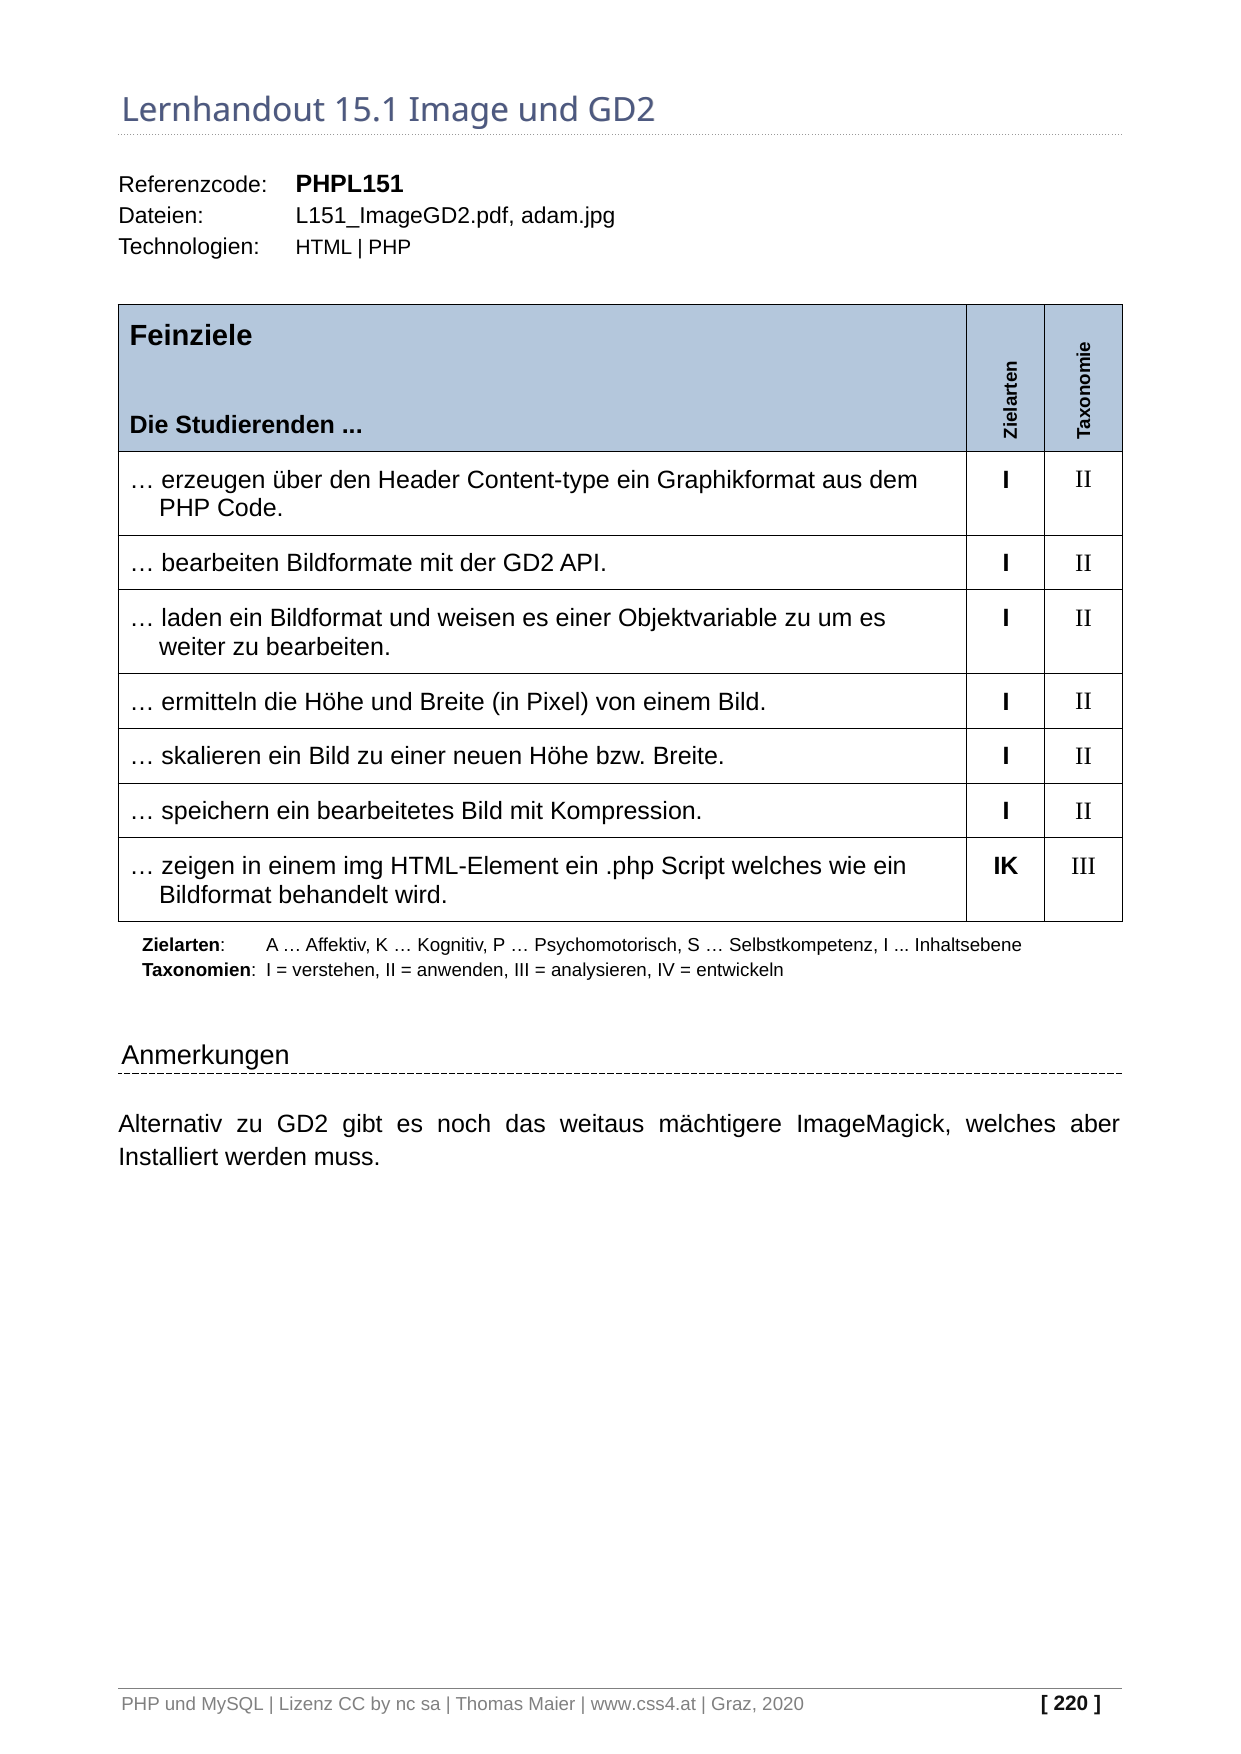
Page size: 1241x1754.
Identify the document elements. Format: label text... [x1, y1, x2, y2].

table_cell IK [967, 838, 1044, 921]
text Alternativ zu GD2 gibt es noch das weitaus mächtigere ImageMagick, welches aber Installiert werden muss. [118, 1109, 1122, 1171]
text Referenzcode: PHPL151 [118, 169, 1122, 198]
table_header Taxonomie [1045, 305, 1122, 451]
table_cell I [967, 536, 1044, 589]
table_cell I [967, 674, 1044, 728]
table_cell I [967, 729, 1044, 782]
table_cell … laden ein Bildformat und weisen es einer Objektvariable zu um es weiter zu bearbeiten. [119, 590, 966, 673]
table_cell … erzeugen über den Header Content-type ein Graphikformat aus dem PHP Code. [119, 452, 966, 534]
table_cell I [967, 452, 1044, 534]
text Technologien: HTML | PHP [118, 233, 1122, 259]
table_cell II [1045, 729, 1122, 782]
table_cell … skalieren ein Bild zu einer neuen Höhe bzw. Breite. [119, 729, 966, 782]
text Dateien: L151_ImageGD2.pdf, adam.jpg [118, 202, 1122, 229]
text Anmerkungen [118, 1036, 1122, 1073]
table_cell II [1045, 784, 1122, 837]
table_cell … speichern ein bearbeitetes Bild mit Kompression. [119, 784, 966, 837]
table_header Zielarten [967, 305, 1044, 451]
table_cell … bearbeiten Bildformate mit der GD2 API. [119, 536, 966, 589]
table_cell III [1045, 838, 1122, 921]
table_cell II [1045, 452, 1122, 534]
table_cell II [1045, 674, 1122, 728]
table_cell I [967, 590, 1044, 673]
table_cell … ermitteln die Höhe und Breite (in Pixel) von einem Bild. [119, 674, 966, 728]
table_cell II [1045, 536, 1122, 589]
table_header Feinziele Die Studierenden ... [119, 305, 966, 451]
table_cell … zeigen in einem img HTML-Element ein .php Script welches wie ein Bildformat behandelt wird. [119, 838, 966, 921]
subtitle Lernhandout 15.1 Image und GD2 [118, 83, 1122, 134]
text Zielarten: A … Affektiv, K … Kognitiv, P … Psychomotorisch, S … Selbstkompetenz, I ... Inhaltsebene Taxonomien: I = verstehen, II = anwenden, III = analysieren, IV = entwickeln [142, 934, 1122, 980]
table_cell I [967, 784, 1044, 837]
table_cell II [1045, 590, 1122, 673]
